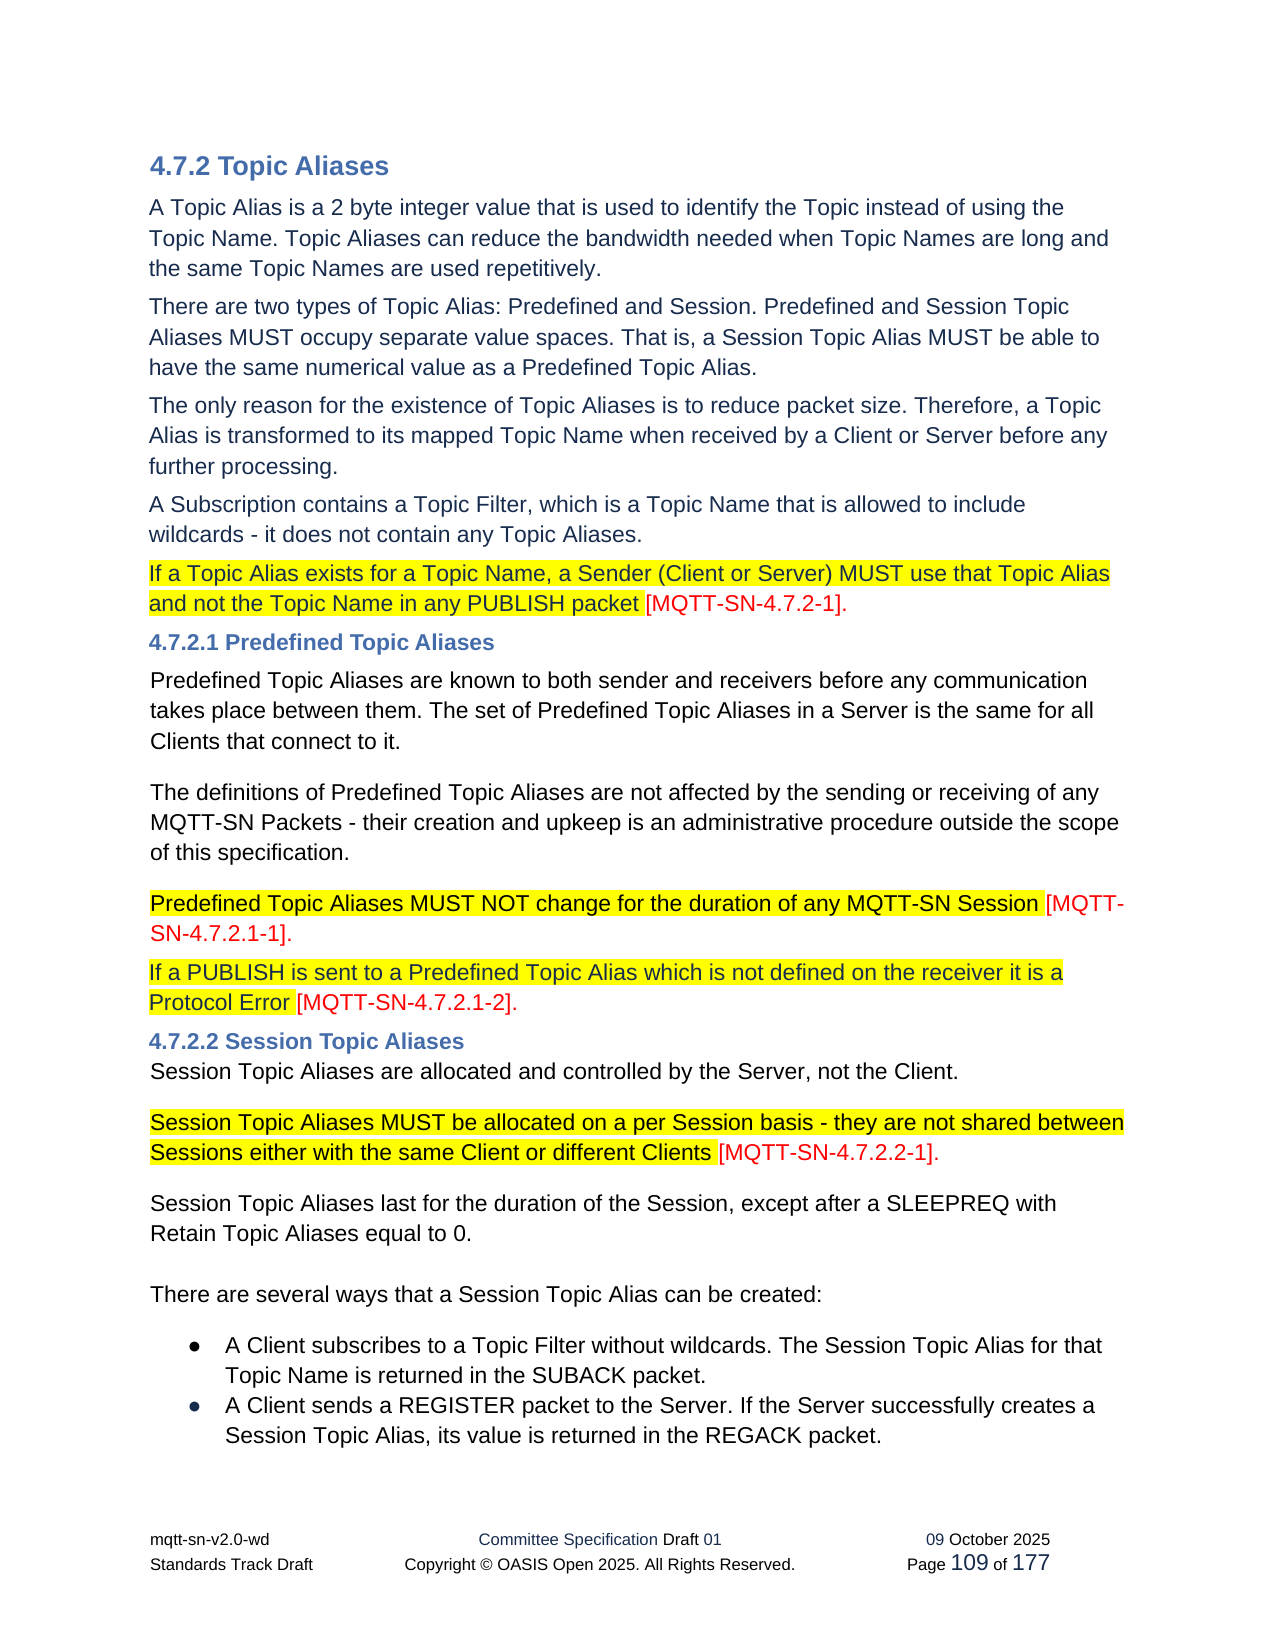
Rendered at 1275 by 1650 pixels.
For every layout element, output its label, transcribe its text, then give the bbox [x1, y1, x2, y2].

text A Subscription contains a Topic Filter, which is a Topic Name that is allowed to include wildcards - it does not contain any Topic Aliases. [148, 491, 1124, 548]
text Session Topic Aliases MUST be allocated on a per Session basis - they are not shared between Sessions either with the same Client or different Clients [MQTT-SN-4.7.2.2-1]. [150, 1109, 1125, 1165]
subtitle 4.7.2 Topic Aliases [150, 150, 1124, 181]
text Predefined Topic Aliases MUST NOT change for the duration of any MQTT-SN Session [MQTT-SN-4.7.2.1-1]. [150, 890, 1125, 947]
text A Topic Alias is a 2 byte integer value that is used to identify the Topic instead of using the Topic Name. Topic Aliases can reduce the bandwidth needed when Topic Names are long and the same Topic Names are used repetitively. [148, 194, 1124, 281]
text Session Topic Aliases are allocated and controlled by the Server, not the Client. [150, 1058, 1125, 1084]
subtitle 4.7.2.2 Session Topic Aliases [148, 1028, 1124, 1054]
text Predefined Topic Aliases are known to both sender and receivers before any communication takes place between them. The set of Predefined Topic Aliases in a Server is the same for all Clients that connect to it. [150, 667, 1125, 754]
text The definitions of Predefined Topic Aliases are not affected by the sending or receiving of any MQTT-SN Packets - their creation and upkeep is an administrative procedure outside the scope of this specification. [150, 779, 1125, 865]
text There are two types of Topic Alias: Predefined and Session. Predefined and Session Topic Aliases MUST occupy separate value spaces. That is, a Session Topic Alias MUST be able to have the same numerical value as a Predefined Topic Alias. [148, 293, 1124, 380]
text There are several ways that a Session Topic Alias can be created: [150, 1281, 1125, 1307]
list A Client subscribes to a Topic Filter without wildcards. The Session Topic Alias for that Topic Name is returned in the SUBACK packet. [187, 1332, 1125, 1388]
text The only reason for the existence of Topic Aliases is to reduce packet size. Therefore, a Topic Alias is transformed to its mapped Topic Name when received by a Client or Server before any further processing. [148, 392, 1124, 479]
text If a PUBLISH is sent to a Predefined Topic Alias which is not defined on the receiver it is a Protocol Error [MQTT-SN-4.7.2.1-2]. [148, 959, 1124, 1015]
text If a Topic Alias exists for a Topic Name, a Sender (Client or Server) MUST use that Topic Alias and not the Topic Name in any PUBLISH packet [MQTT-SN-4.7.2-1]. [148, 560, 1124, 616]
list A Client sends a REGISTER packet to the Server. If the Server successfully creates a Session Topic Alias, its value is returned in the REGACK packet. [187, 1392, 1125, 1449]
subtitle 4.7.2.1 Predefined Topic Aliases [148, 629, 1124, 655]
text Session Topic Aliases last for the duration of the Session, except after a SLEEPREQ with Retain Topic Aliases equal to 0. [150, 1190, 1125, 1247]
